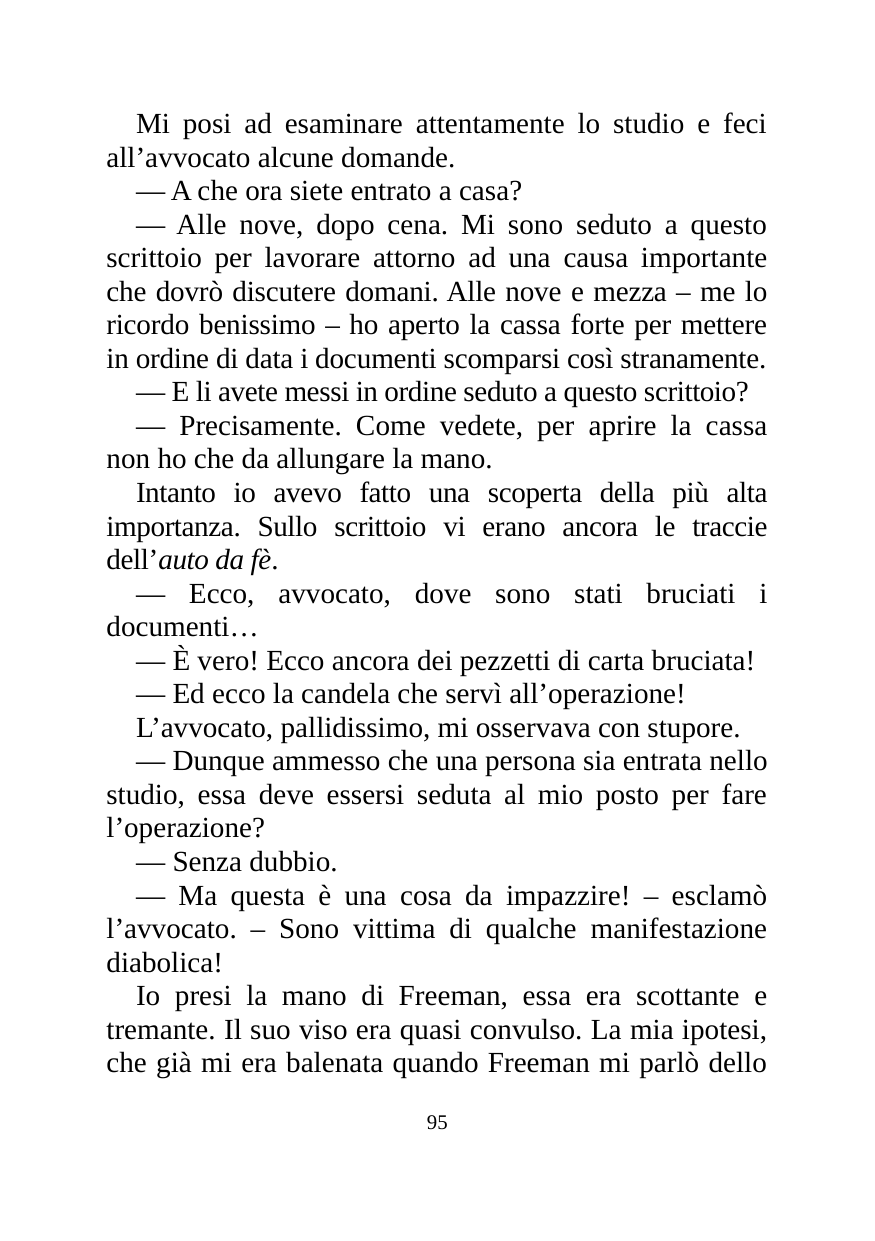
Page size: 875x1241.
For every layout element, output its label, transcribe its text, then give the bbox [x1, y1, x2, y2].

text — Ma questa è una cosa da impazzire! – esclamò l’avvocato. – Sono vittima di qualche manifestazione diabolica! [106, 878, 768, 978]
text — Ed ecco la candela che servì all’operazione! [106, 676, 768, 710]
text — Dunque ammesso che una persona sia entrata nello studio, essa deve essersi seduta al mio posto per fare l’operazione? [106, 743, 768, 844]
text Mi posi ad esaminare attentamente lo studio e feci all’avvocato alcune domande. [106, 106, 768, 173]
text — Ecco, avvocato, dove sono stati bruciati i documenti… [106, 576, 768, 643]
text Io presi la mano di Freeman, essa era scottante e tremante. Il suo viso era quasi convulso. La mia ipotesi, che già mi era balenata quando Freeman mi parlò dello [106, 978, 768, 1079]
text — Alle nove, dopo cena. Mi sono seduto a questo scrittoio per lavorare attorno ad una causa importante che dovrò discutere domani. Alle nove e mezza – me lo ricordo benissimo – ho aperto la cassa forte per mettere in ordine di data i documenti scomparsi così stranamente. [106, 207, 768, 374]
text — Senza dubbio. [106, 844, 768, 878]
text Intanto io avevo fatto una scoperta della più alta importanza. Sullo scrittoio vi erano ancora le traccie dell’auto da fè. [106, 475, 768, 576]
text — È vero! Ecco ancora dei pezzetti di carta bruciata! [106, 643, 768, 676]
text — E li avete messi in ordine seduto a questo scrittoio? [106, 374, 768, 408]
text L’avvocato, pallidissimo, mi osservava con stupore. [106, 710, 768, 743]
text — Precisamente. Come vedete, per aprire la cassa non ho che da allungare la mano. [106, 408, 768, 475]
text — A che ora siete entrato a casa? [106, 173, 768, 207]
